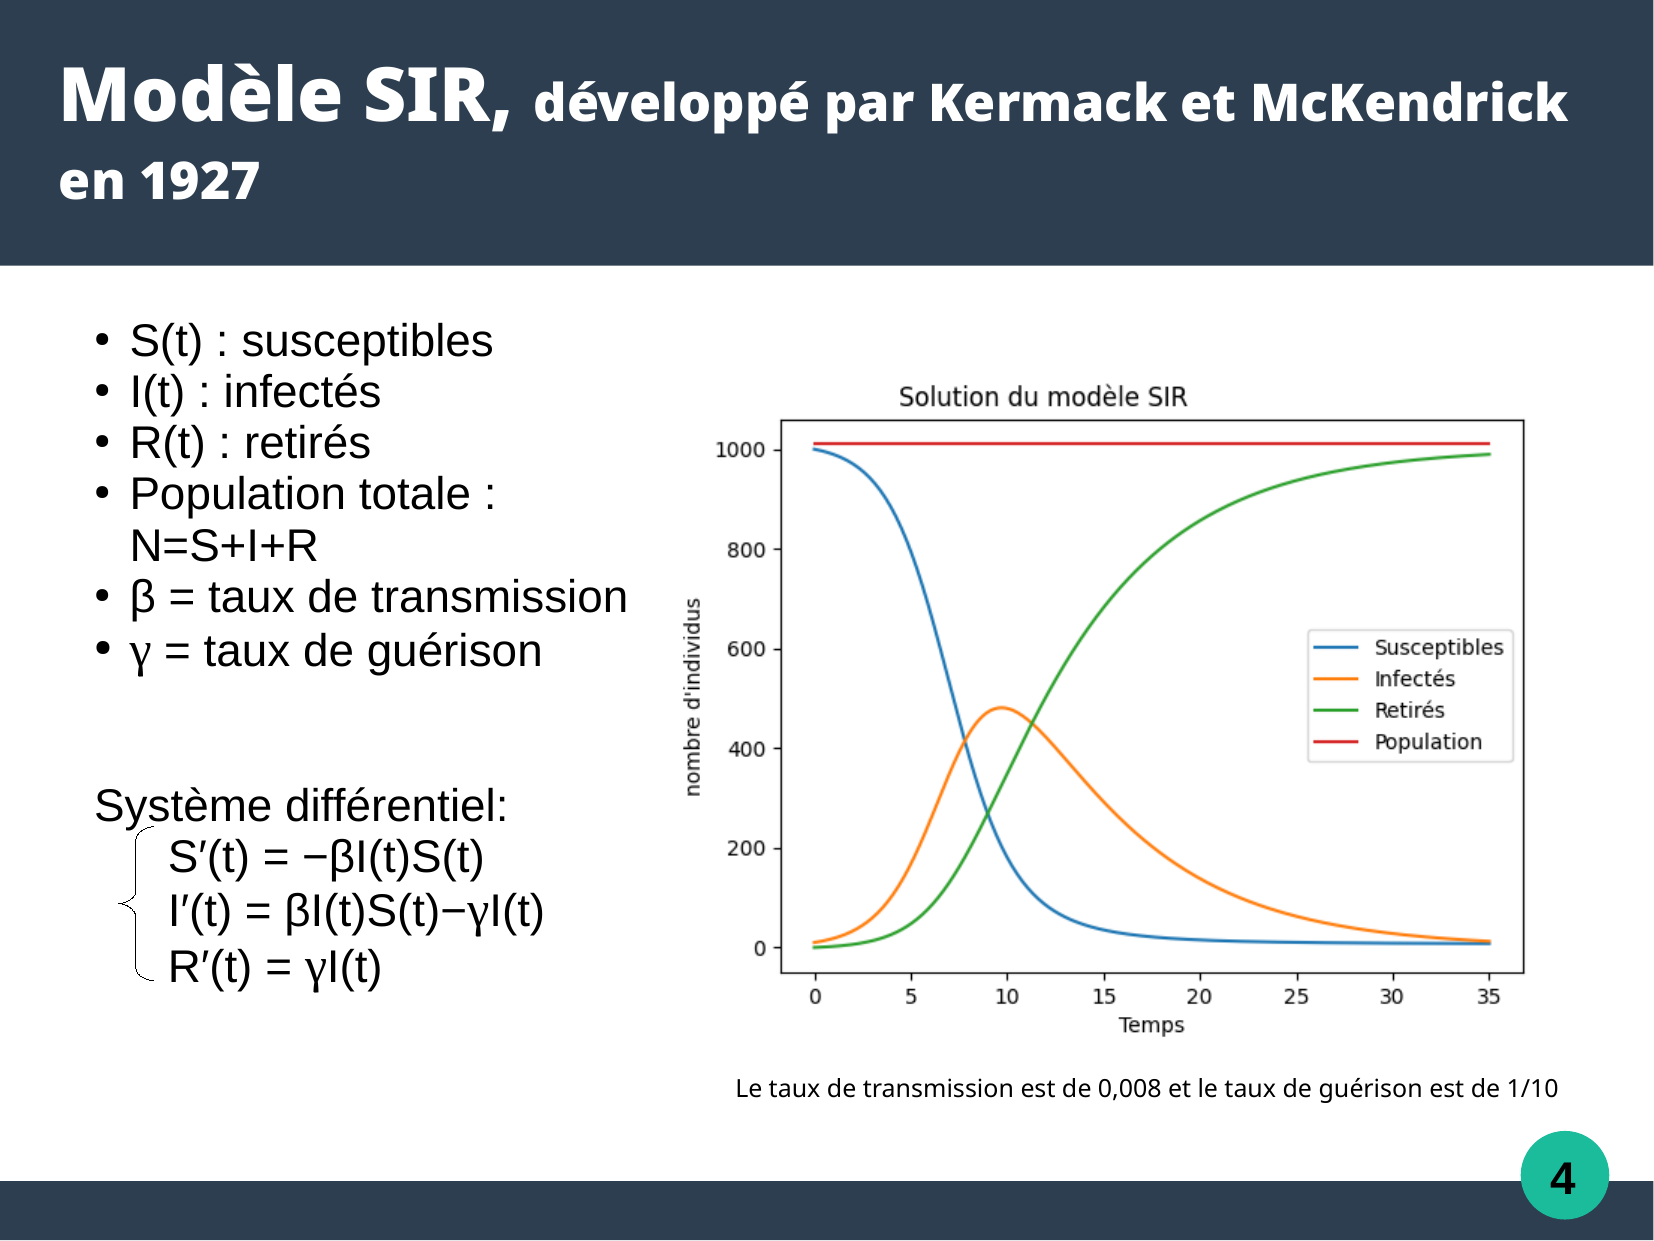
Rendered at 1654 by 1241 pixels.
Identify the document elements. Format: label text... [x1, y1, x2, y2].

text_box Le taux de transmission est de 0,008 et le taux de guérison est de 1/10 [720, 1064, 1616, 1111]
title Modèle SIR, développé par Kermack et McKendrick en 1927 [59, 49, 1595, 207]
picture [661, 333, 1619, 1052]
text_box 4 [1535, 1145, 1598, 1215]
text_box S(t) : susceptibles I(t) : infectés R(t) : retirés Population totale : N=S+I+R β = taux de transmission γ = taux de guérison Système différentiel: S′(t) = −βI(t)S(t) I′(t) = βI(t)S(t)−γI(t) R′(t) = γI(t) [79, 307, 709, 1182]
